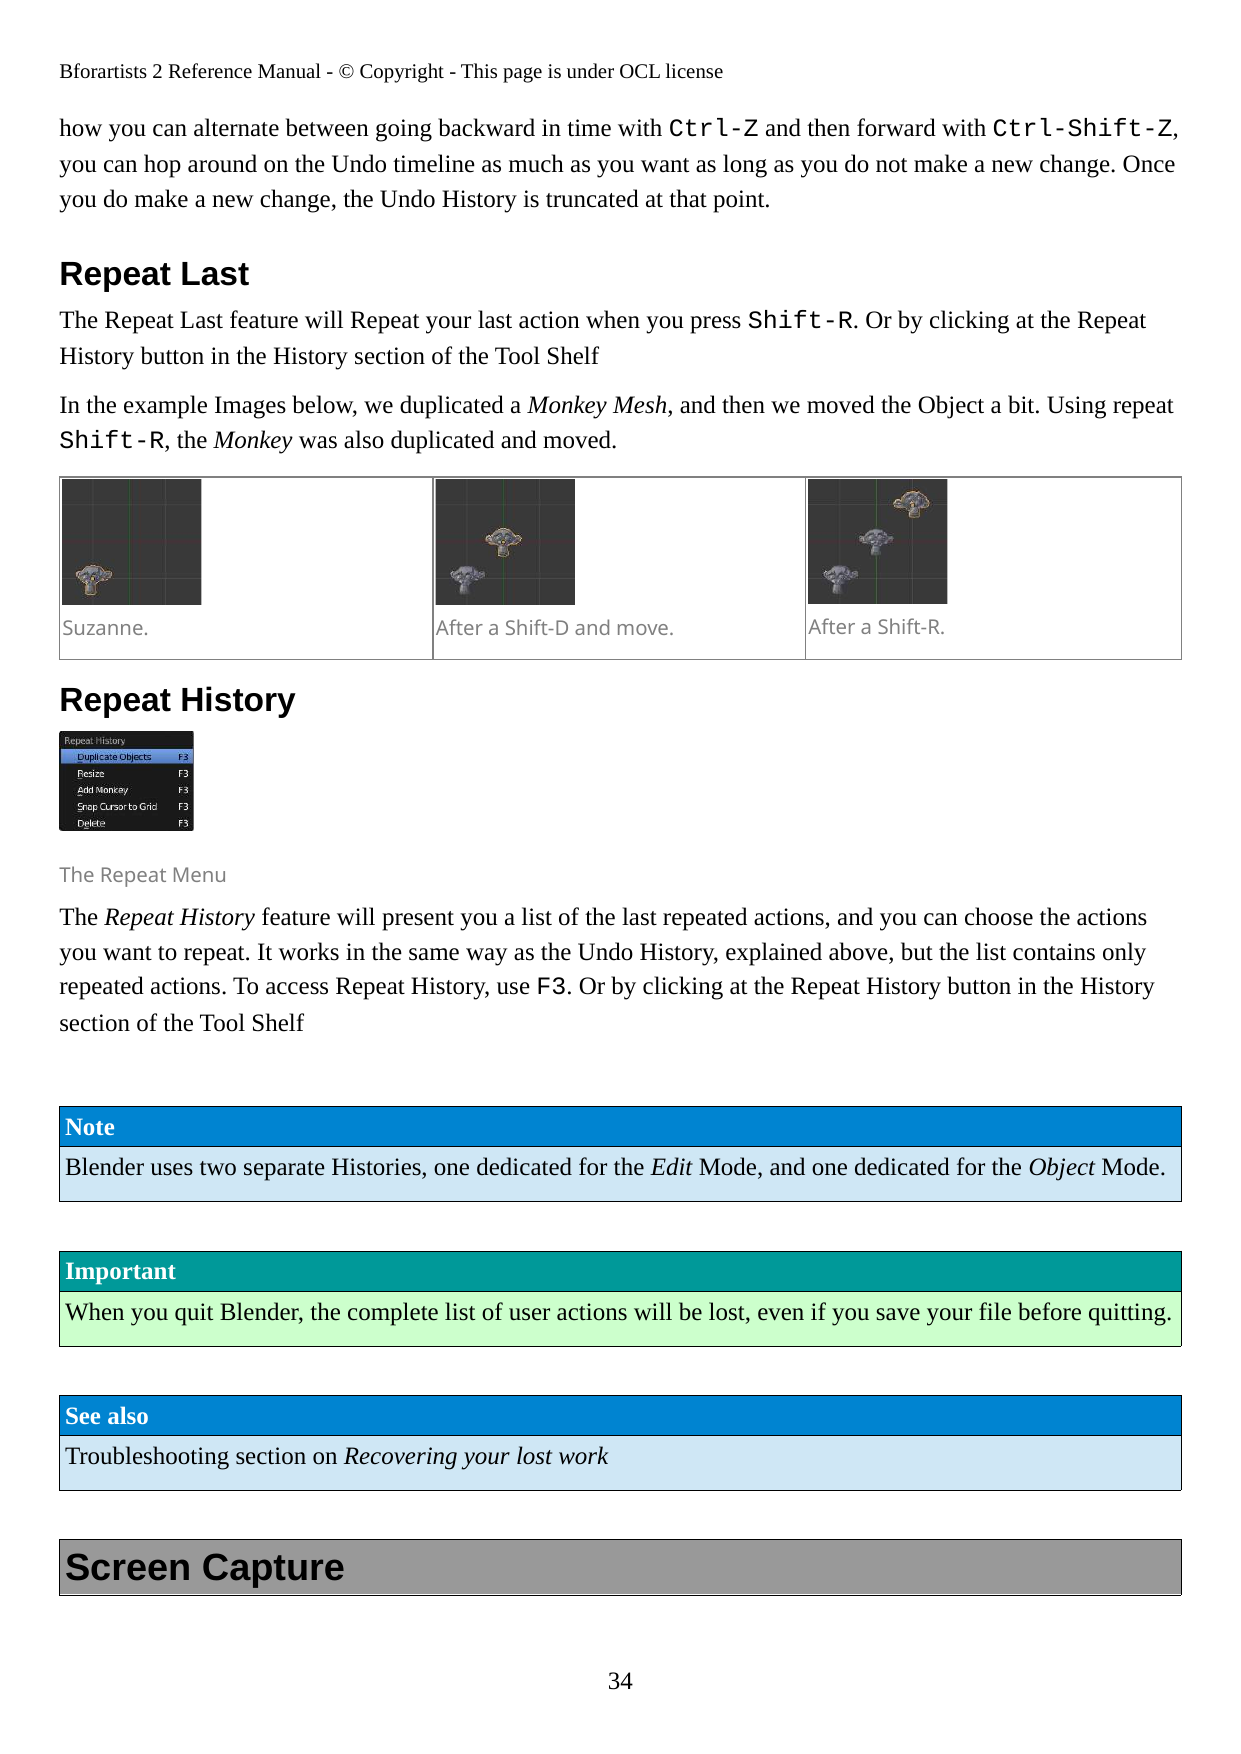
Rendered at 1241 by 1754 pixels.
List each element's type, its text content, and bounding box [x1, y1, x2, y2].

table_header After a Shift-R. [806, 478, 1181, 658]
picture [59, 731, 194, 831]
table_header Suzanne. [60, 478, 432, 658]
subtitle Repeat History [59, 680, 1181, 718]
table_header After a Shift-D and move. [434, 478, 805, 658]
table_cell Troubleshooting section on Recovering your lost work [60, 1436, 1181, 1490]
text The Repeat Menu [59, 857, 1181, 888]
picture [808, 479, 948, 604]
table_cell Blender uses two separate Histories, one dedicated for the Edit Mode, and one dedicated for the Object Mode. [60, 1147, 1181, 1201]
table_header Important [60, 1252, 1181, 1291]
text The Repeat History feature will present you a list of the last repeated actions, and you can choose the actions you want to repeat. It works in the same way as the Undo History, explained above, but the list contains only repeated actions. To access Repeat History, use F3. Or by clicking at the Repeat History button in the History section of the Tool Shelf [59, 902, 1181, 1037]
table_cell When you quit Blender, the complete list of user actions will be lost, even if you save your file before quitting. [60, 1292, 1181, 1346]
text how you can alternate between going backward in time with Ctrl-Z and then forward with Ctrl-Shift-Z, you can hop around on the Undo timeline as much as you want as long as you do not make a new change. Once you do make a new change, the Undo History is truncated at that point. [59, 113, 1181, 212]
table_header See also [60, 1396, 1181, 1435]
picture [435, 479, 575, 605]
text The Repeat Last feature will Repeat your last action when you press Shift-R. Or by clicking at the Repeat History button in the History section of the Tool Shelf [59, 305, 1181, 370]
table_header Note [60, 1107, 1181, 1146]
subtitle Repeat Last [59, 253, 1181, 292]
picture [62, 479, 202, 605]
table_header Screen Capture [60, 1540, 1181, 1594]
text In the example Images below, we duplicated a Monkey Mesh, and then we moved the Object a bit. Using repeat Shift-R, the Monkey was also duplicated and moved. [59, 390, 1181, 456]
